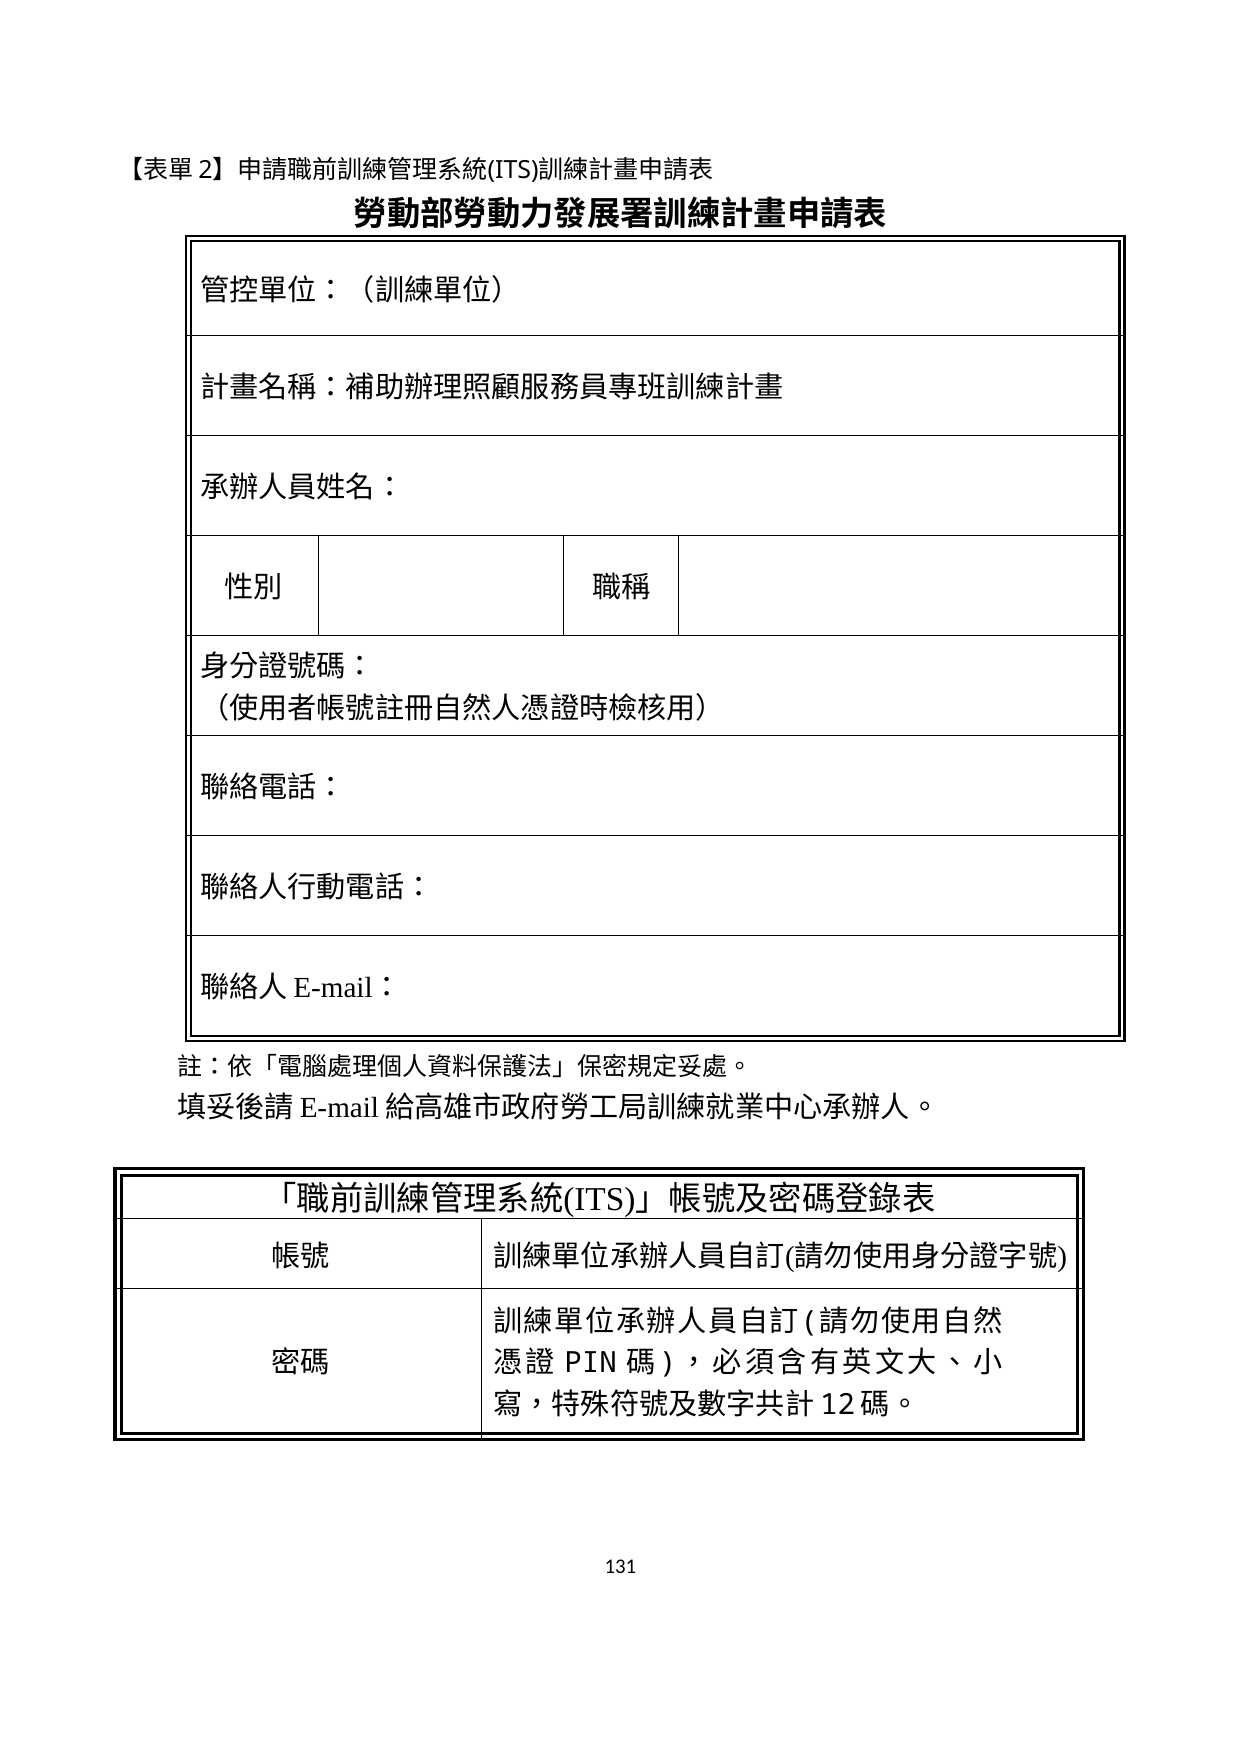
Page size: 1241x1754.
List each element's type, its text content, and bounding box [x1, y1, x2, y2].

table_cell 承辦人員姓名： [192, 436, 1118, 534]
text 註：依「電腦處理個人資料保護法」保密規定妥處。 [177, 1042, 1122, 1084]
table_header 管控單位：（訓練單位） [189, 237, 1122, 334]
text 填妥後請E-mail給高雄市政府勞工局訓練就業中心承辦人。 [177, 1084, 1122, 1126]
table_cell 訓練單位承辦人員自訂(請勿使用身分證字號) [482, 1219, 1076, 1288]
subtitle 【表單2】申請職前訓練管理系統(ITS)訓練計畫申請表 [118, 150, 1122, 186]
table_cell [319, 536, 563, 634]
table_cell 身分證號碼： （使用者帳號註冊自然人憑證時檢核用） [192, 636, 1118, 734]
table_cell 職稱 [564, 536, 678, 634]
table_cell 性別 [192, 536, 318, 634]
table_cell 計畫名稱：補助辦理照顧服務員專班訓練計畫 [192, 336, 1118, 434]
table_cell 帳號 [123, 1219, 481, 1288]
table_header 「職前訓練管理系統(ITS)」帳號及密碼登錄表 [118, 1170, 1080, 1218]
table_cell 聯絡人E-mail： [192, 936, 1118, 1034]
table_cell 密碼 [123, 1289, 481, 1432]
text 勞動部勞動力發展署訓練計畫申請表 [118, 186, 1122, 234]
table_cell 聯絡人行動電話： [192, 836, 1118, 934]
table_cell 訓練單位承辦人員自訂(請勿使用自然憑證PIN碼)，必須含有英文大、小寫，特殊符號及數字共計12碼。 [482, 1289, 1076, 1432]
table_cell [679, 536, 1118, 634]
table_cell 聯絡電話： [192, 736, 1118, 834]
